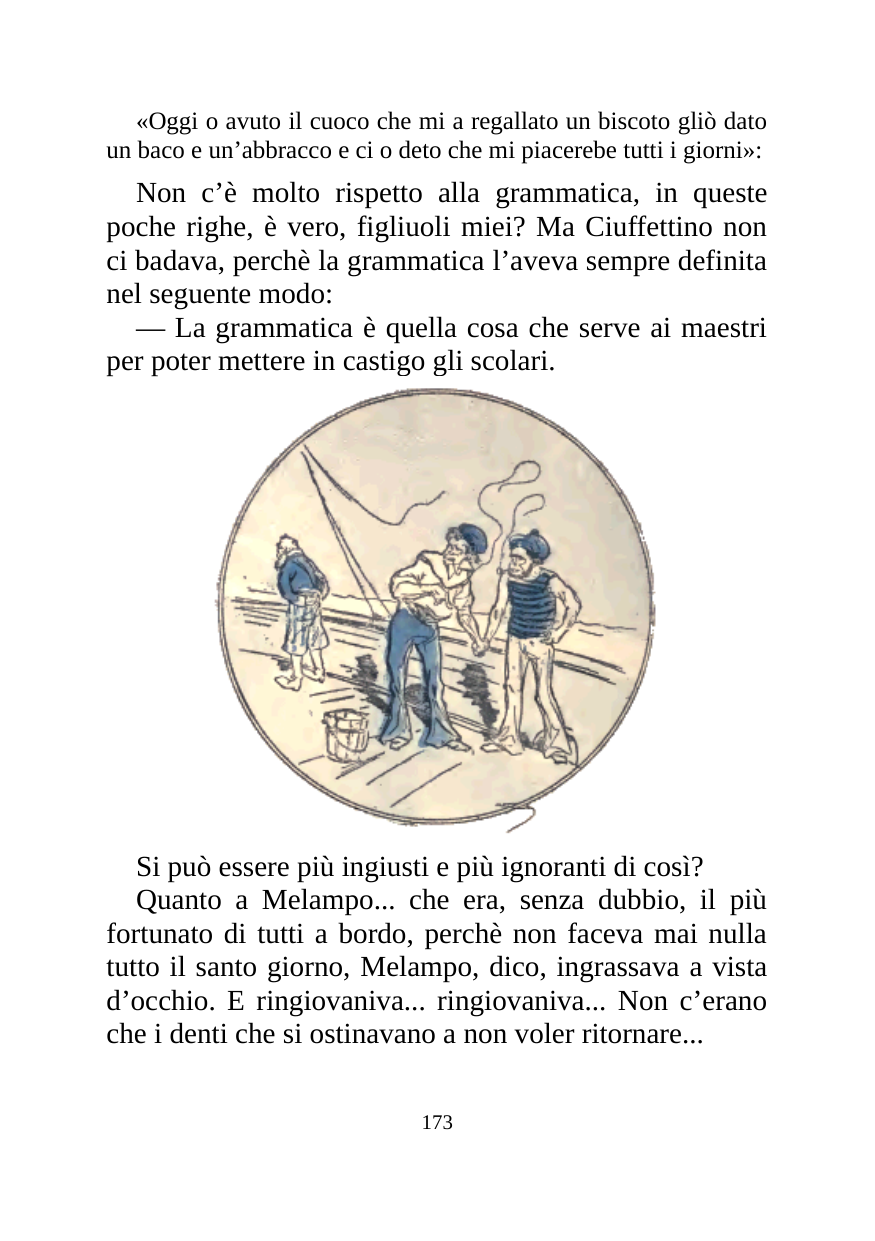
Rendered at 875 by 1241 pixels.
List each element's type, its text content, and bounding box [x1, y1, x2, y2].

text Quanto a Melampo... che era, senza dubbio, il più fortunato di tutti a bordo, perchè non faceva mai nulla tutto il santo giorno, Melampo, dico, ingrassava a vista d’occhio. E ringiovaniva... ringiovaniva... Non c’erano che i denti che si ostinavano a non voler ritornare... [106, 882, 768, 1050]
picture [201, 376, 673, 849]
text Si può essere più ingiusti e più ignoranti di così? [106, 849, 768, 882]
text — La grammatica è quella cosa che serve ai maestri per poter mettere in castigo gli scolari. [106, 310, 768, 377]
text Non c’è molto rispetto alla grammatica, in queste poche righe, è vero, figliuoli miei? Ma Ciuffettino non ci badava, perchè la grammatica l’aveva sempre definita nel seguente modo: [106, 176, 768, 310]
text «Oggi o avuto il cuoco che mi a regallato un biscoto gliò dato un baco e un’abbracco e ci o deto che mi piacerebe tutti i giorni»: [106, 106, 768, 164]
